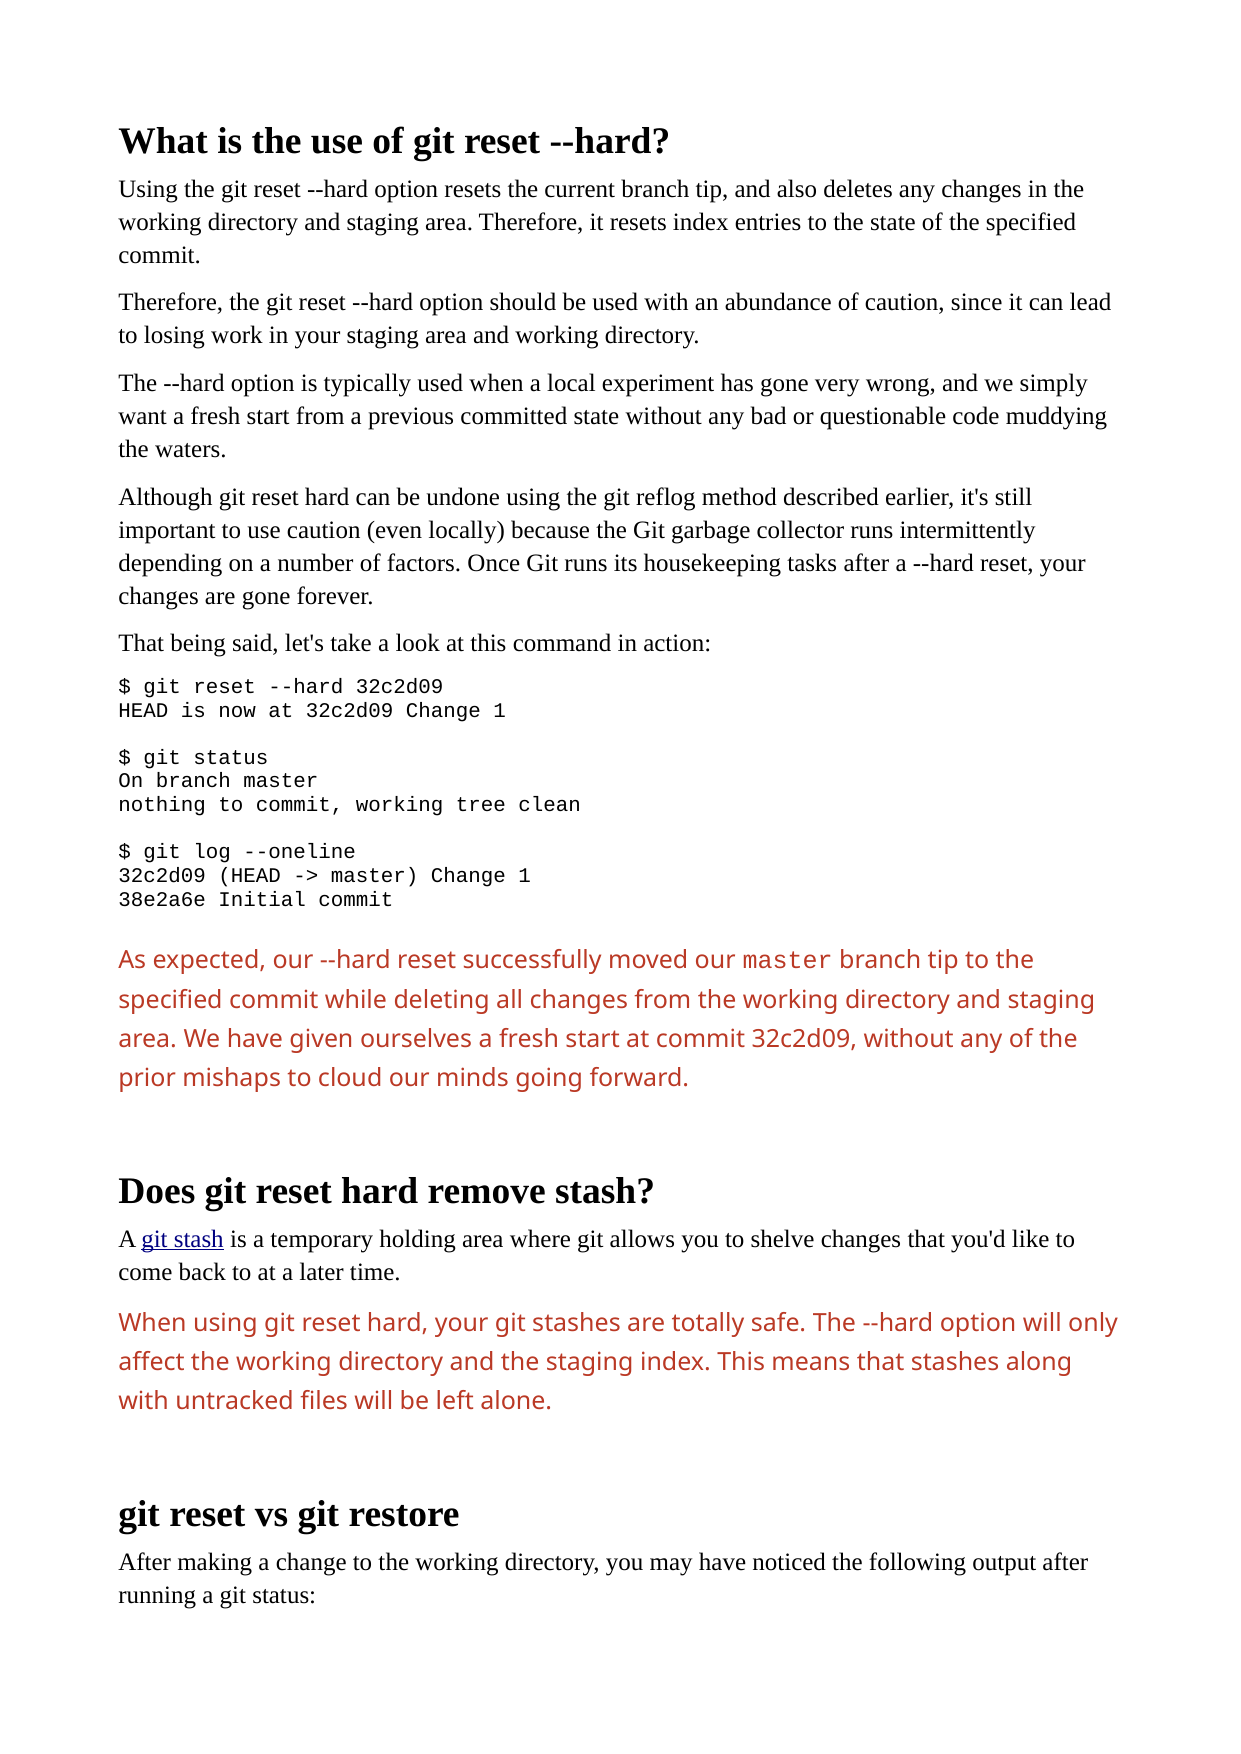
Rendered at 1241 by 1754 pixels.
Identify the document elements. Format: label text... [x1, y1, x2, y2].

text When using git reset hard, your git stashes are totally safe. The --hard option will only affect the working directory and the staging index. This means that stashes along with untracked files will be left alone. [118, 1304, 1122, 1417]
text A git stash is a temporary holding area where git allows you to shelve changes that you'd like to come back to at a later time. [118, 1224, 1122, 1286]
text $ git reset --hard 32c2d09 [118, 676, 1122, 699]
text Using the git reset --hard option resets the current branch tip, and also deletes any changes in the working directory and staging area. Therefore, it resets index entries to the state of the specified commit. [118, 174, 1122, 268]
text $ git log --oneline [118, 841, 1122, 865]
text On branch master [118, 771, 1122, 794]
text $ git status [118, 747, 1122, 771]
text As expected, our --hard reset successfully moved our master branch tip to the specified commit while deleting all changes from the working directory and staging area. We have given ourselves a fresh start at commit 32c2d09, without any of the prior mishaps to cloud our minds going forward. [118, 942, 1122, 1094]
text Therefore, the git reset --hard option should be used with an abundance of caution, since it can lead to losing work in your staging area and working directory. [118, 287, 1122, 349]
subtitle git reset vs git restore [118, 1491, 1122, 1534]
text 32c2d09 (HEAD -> master) Change 1 [118, 865, 1122, 889]
text Although git reset hard can be undone using the git reflog method described earlier, it's still important to use caution (even locally) because the Git garbage collector runs intermittently depending on a number of factors. Once Git runs its housekeeping tasks after a --hard reset, your changes are gone forever. [118, 482, 1122, 609]
text After making a change to the working directory, you may have noticed the following output after running a git status: [118, 1547, 1122, 1609]
text The --hard option is typically used when a local experiment has gone very wrong, and we simply want a fresh start from a previous committed state without any bad or questionable code muddying the waters. [118, 368, 1122, 463]
subtitle Does git reset hard remove stash? [118, 1168, 1122, 1211]
text nothing to commit, working tree clean [118, 794, 1122, 818]
text That being said, let's take a look at this command in action: [118, 628, 1122, 657]
text 38e2a6e Initial commit [118, 889, 1122, 912]
subtitle What is the use of git reset --hard? [118, 118, 1122, 161]
text HEAD is now at 32c2d09 Change 1 [118, 699, 1122, 723]
